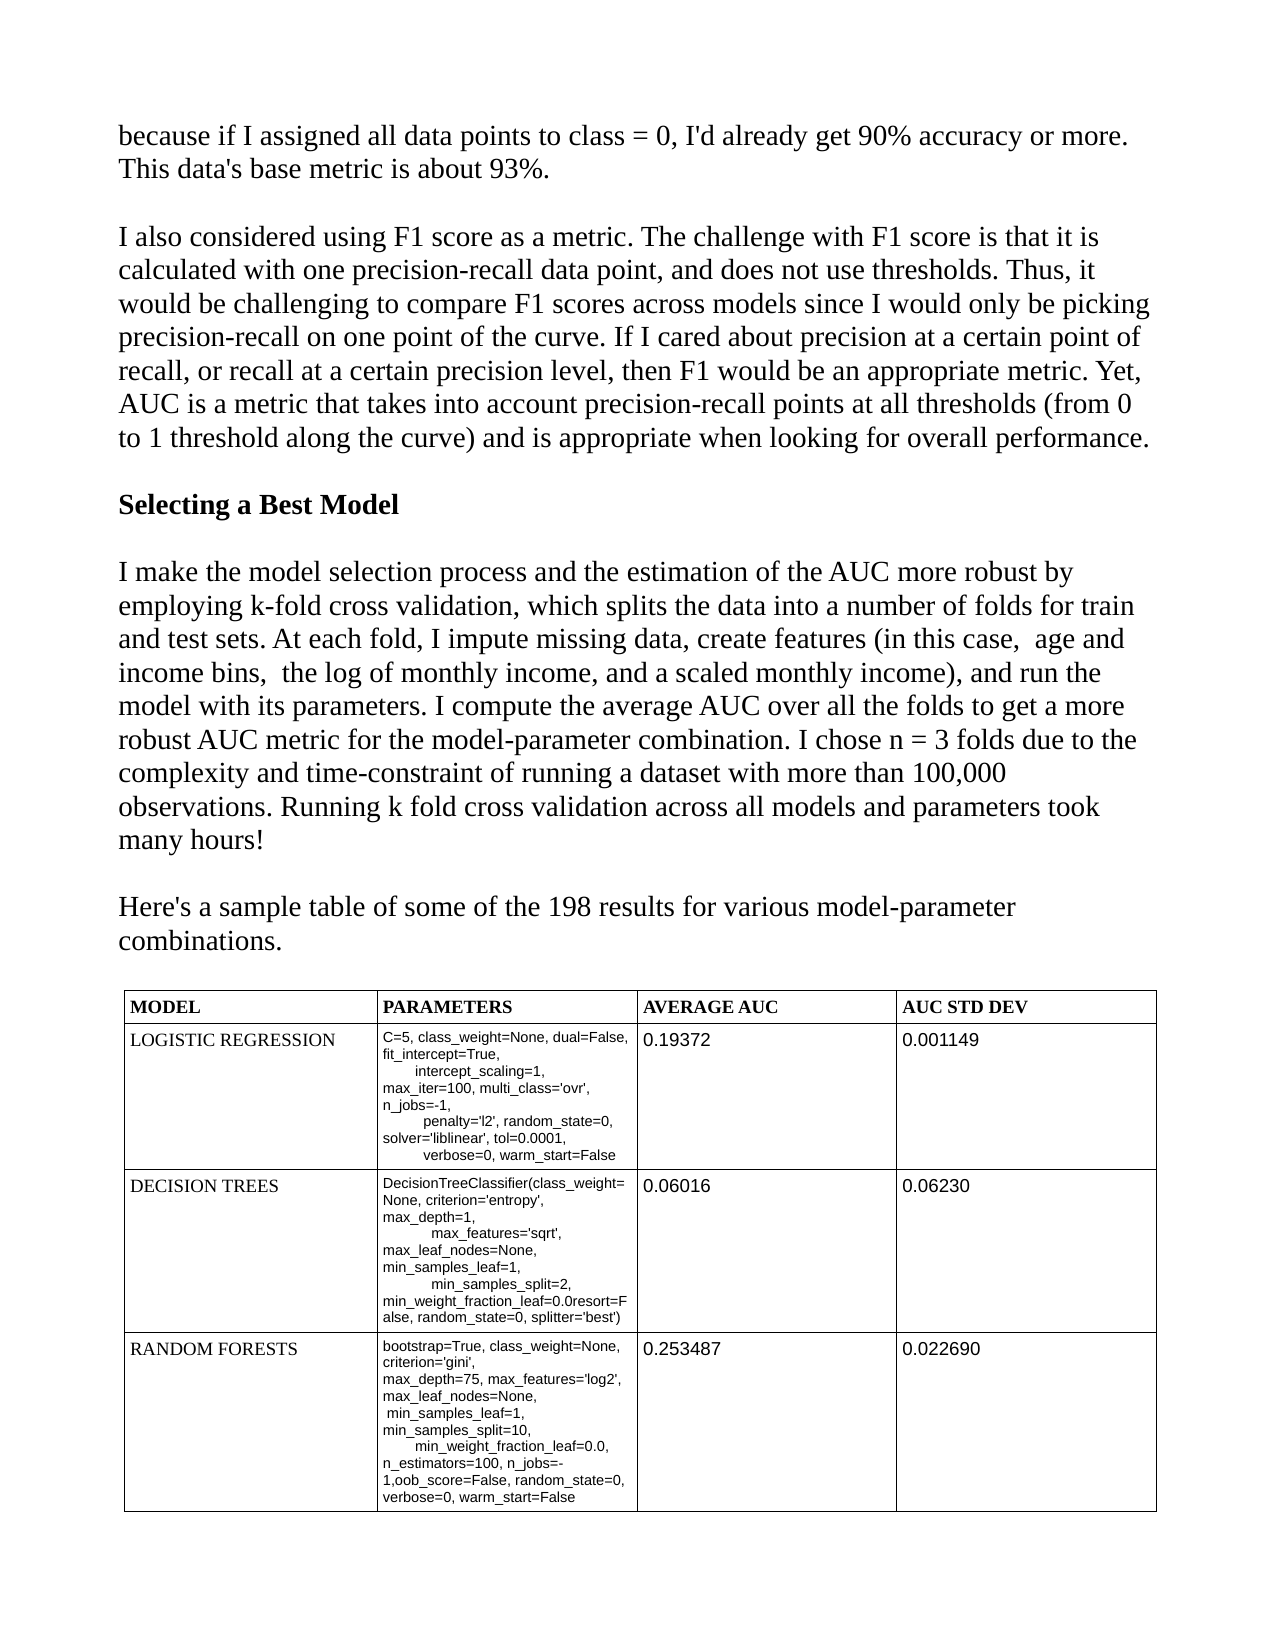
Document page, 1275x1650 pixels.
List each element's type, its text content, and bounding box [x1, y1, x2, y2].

table_cell DecisionTreeClassifier(class_weight=None, criterion='entropy', max_depth=1, max_features='sqrt', max_leaf_nodes=None, min_samples_leaf=1, min_samples_split=2, min_weight_fraction_leaf=0.0resort=False, random_state=0, splitter='best') [378, 1170, 637, 1332]
table_cell 0.06230 [897, 1170, 1156, 1332]
text Selecting a Best Model [118, 487, 1157, 521]
table_cell bootstrap=True, class_weight=None, criterion='gini', max_depth=75, max_features='log2', max_leaf_nodes=None, min_samples_leaf=1, min_samples_split=10, min_weight_fraction_leaf=0.0, n_estimators=100, n_jobs=-1,oob_score=False, random_state=0, verbose=0, warm_start=False [378, 1333, 637, 1511]
text I make the model selection process and the estimation of the AUC more robust by employing k-fold cross validation, which splits the data into a number of folds for train and test sets. At each fold, I impute missing data, create features (in this case, age and income bins, the log of monthly income, and a scaled monthly income), and run the model with its parameters. I compute the average AUC over all the folds to get a more robust AUC metric for the model-parameter combination. I chose n = 3 folds due to the complexity and time-constraint of running a dataset with more than 100,000 observations. Running k fold cross validation across all models and parameters took many hours! [118, 554, 1157, 856]
text I also considered using F1 score as a metric. The challenge with F1 score is that it is calculated with one precision-recall data point, and does not use thresholds. Thus, it would be challenging to compare F1 scores across models since I would only be picking precision-recall on one point of the curve. If I cared about precision at a certain point of recall, or recall at a certain precision level, then F1 would be an appropriate metric. Yet, AUC is a metric that takes into account precision-recall points at all thresholds (from 0 to 1 threshold along the curve) and is appropriate when looking for overall performance. [118, 219, 1157, 453]
table_header PARAMETERS [378, 991, 637, 1023]
table_cell RANDOM FORESTS [125, 1333, 377, 1511]
text Here's a sample table of some of the 198 results for various model-parameter combinations. [118, 889, 1157, 957]
table_header AUC STD DEV [897, 991, 1156, 1023]
table_cell 0.19372 [638, 1024, 896, 1169]
table_cell DECISION TREES [125, 1170, 377, 1332]
text because if I assigned all data points to class = 0, I'd already get 90% accuracy or more. This data's base metric is about 93%. [118, 118, 1157, 185]
table_header MODEL [125, 991, 377, 1023]
table_cell LOGISTIC REGRESSION [125, 1024, 377, 1169]
table_cell 0.001149 [897, 1024, 1156, 1169]
table_header AVERAGE AUC [638, 991, 896, 1023]
table_cell 0.06016 [638, 1170, 896, 1332]
table_cell 0.022690 [897, 1333, 1156, 1511]
table_cell 0.253487 [638, 1333, 896, 1511]
table_cell C=5, class_weight=None, dual=False, fit_intercept=True, intercept_scaling=1, max_iter=100, multi_class='ovr', n_jobs=-1, penalty='l2', random_state=0, solver='liblinear', tol=0.0001, verbose=0, warm_start=False [378, 1024, 637, 1169]
